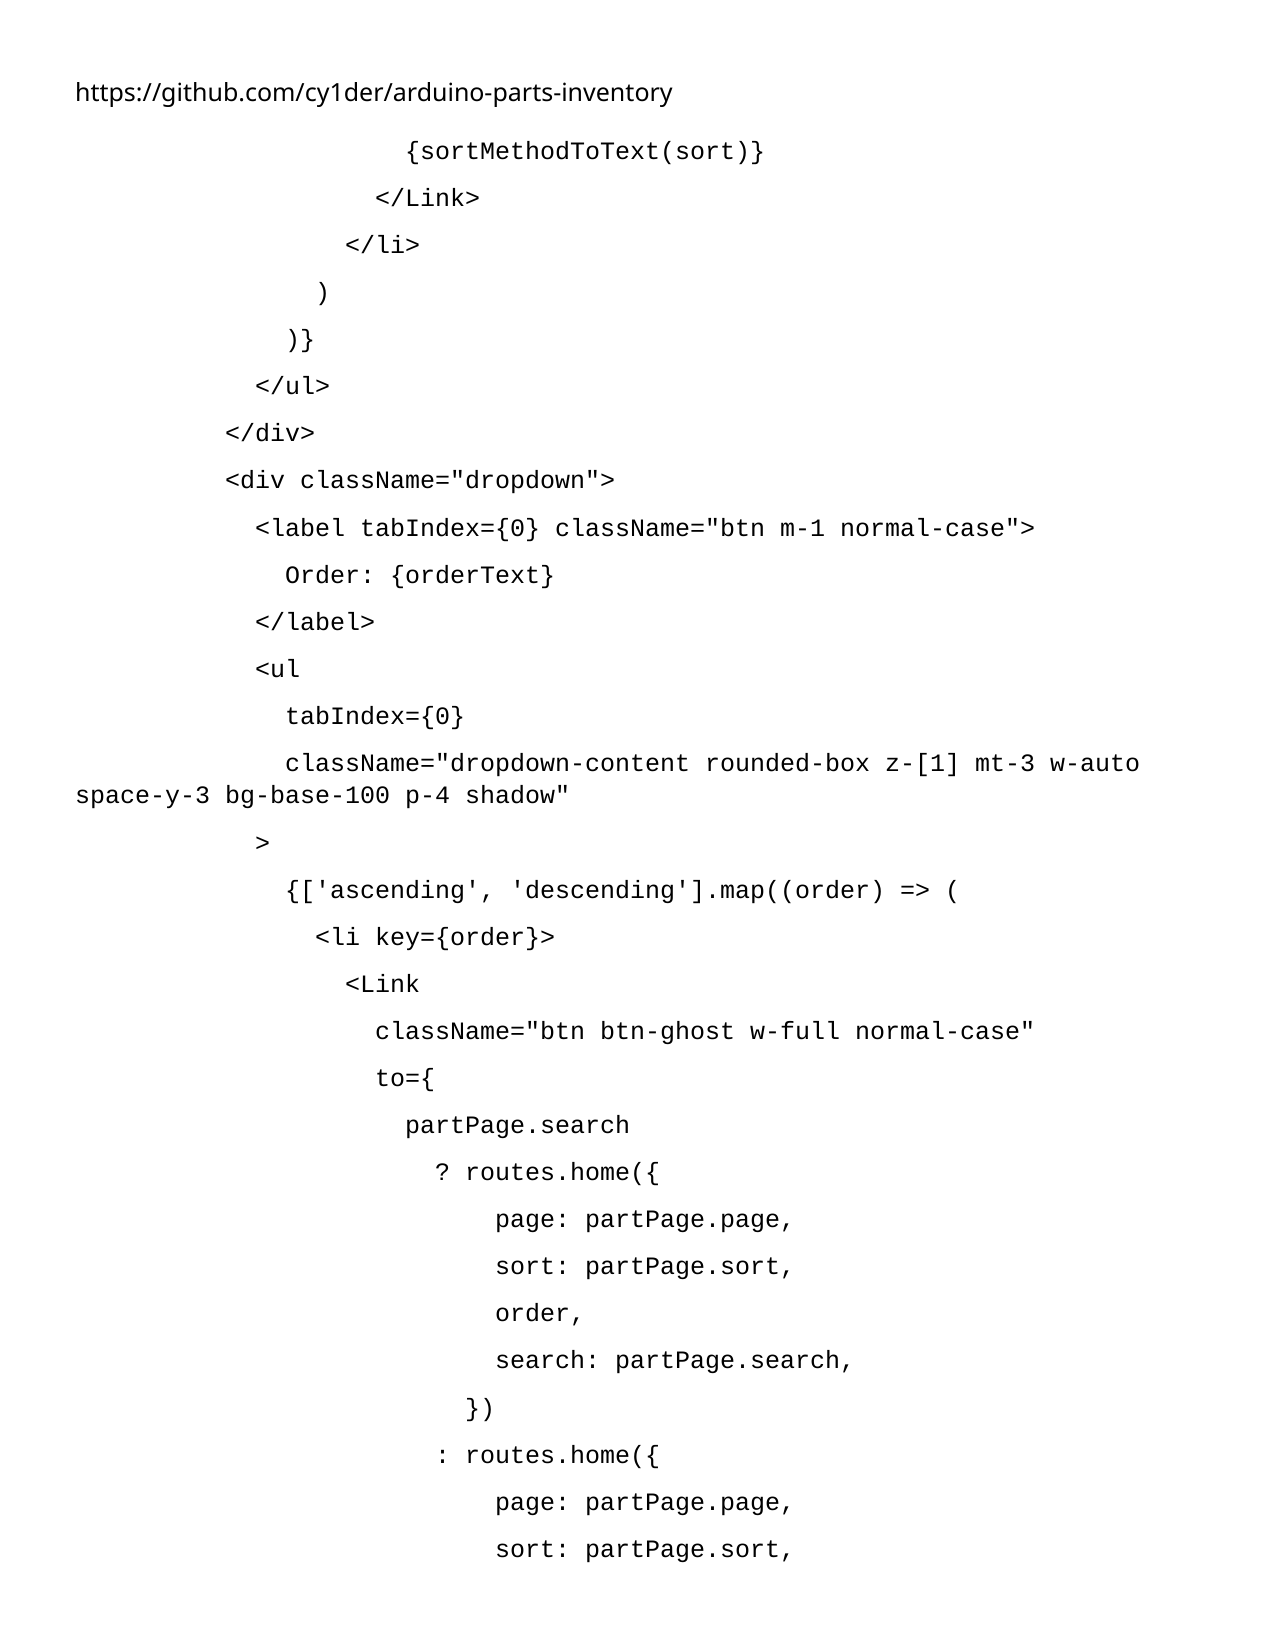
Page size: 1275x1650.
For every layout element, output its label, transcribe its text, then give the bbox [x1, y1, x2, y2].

text ? routes.home({ [75, 1160, 1200, 1188]
text </label> [75, 609, 1200, 638]
text <div className="dropdown"> [75, 468, 1200, 496]
text to={ [75, 1066, 1200, 1094]
text search: partPage.search, [75, 1348, 1200, 1376]
text <li key={order}> [75, 924, 1200, 953]
text page: partPage.page, [75, 1207, 1200, 1235]
text </li> [75, 233, 1200, 261]
text )} [75, 327, 1200, 355]
text </Link> [75, 186, 1200, 214]
text ) [75, 280, 1200, 308]
text > [75, 830, 1200, 858]
text className="btn btn-ghost w-full normal-case" [75, 1018, 1200, 1047]
text </div> [75, 421, 1200, 449]
text {['ascending', 'descending'].map((order) => ( [75, 877, 1200, 906]
text page: partPage.page, [75, 1489, 1200, 1518]
text className="dropdown-content rounded-box z-[1] mt-3 w-auto space-y-3 bg-base-100 p-4 shadow" [75, 751, 1200, 811]
text : routes.home({ [75, 1442, 1200, 1471]
text <label tabIndex={0} className="btn m-1 normal-case"> [75, 515, 1200, 543]
text partPage.search [75, 1113, 1200, 1141]
text }) [75, 1395, 1200, 1423]
text {sortMethodToText(sort)} [75, 138, 1200, 167]
text sort: partPage.sort, [75, 1536, 1200, 1565]
text </ul> [75, 374, 1200, 402]
text <ul [75, 656, 1200, 685]
text order, [75, 1301, 1200, 1329]
text <Link [75, 971, 1200, 1000]
text sort: partPage.sort, [75, 1254, 1200, 1282]
text Order: {orderText} [75, 562, 1200, 591]
text tabIndex={0} [75, 703, 1200, 732]
